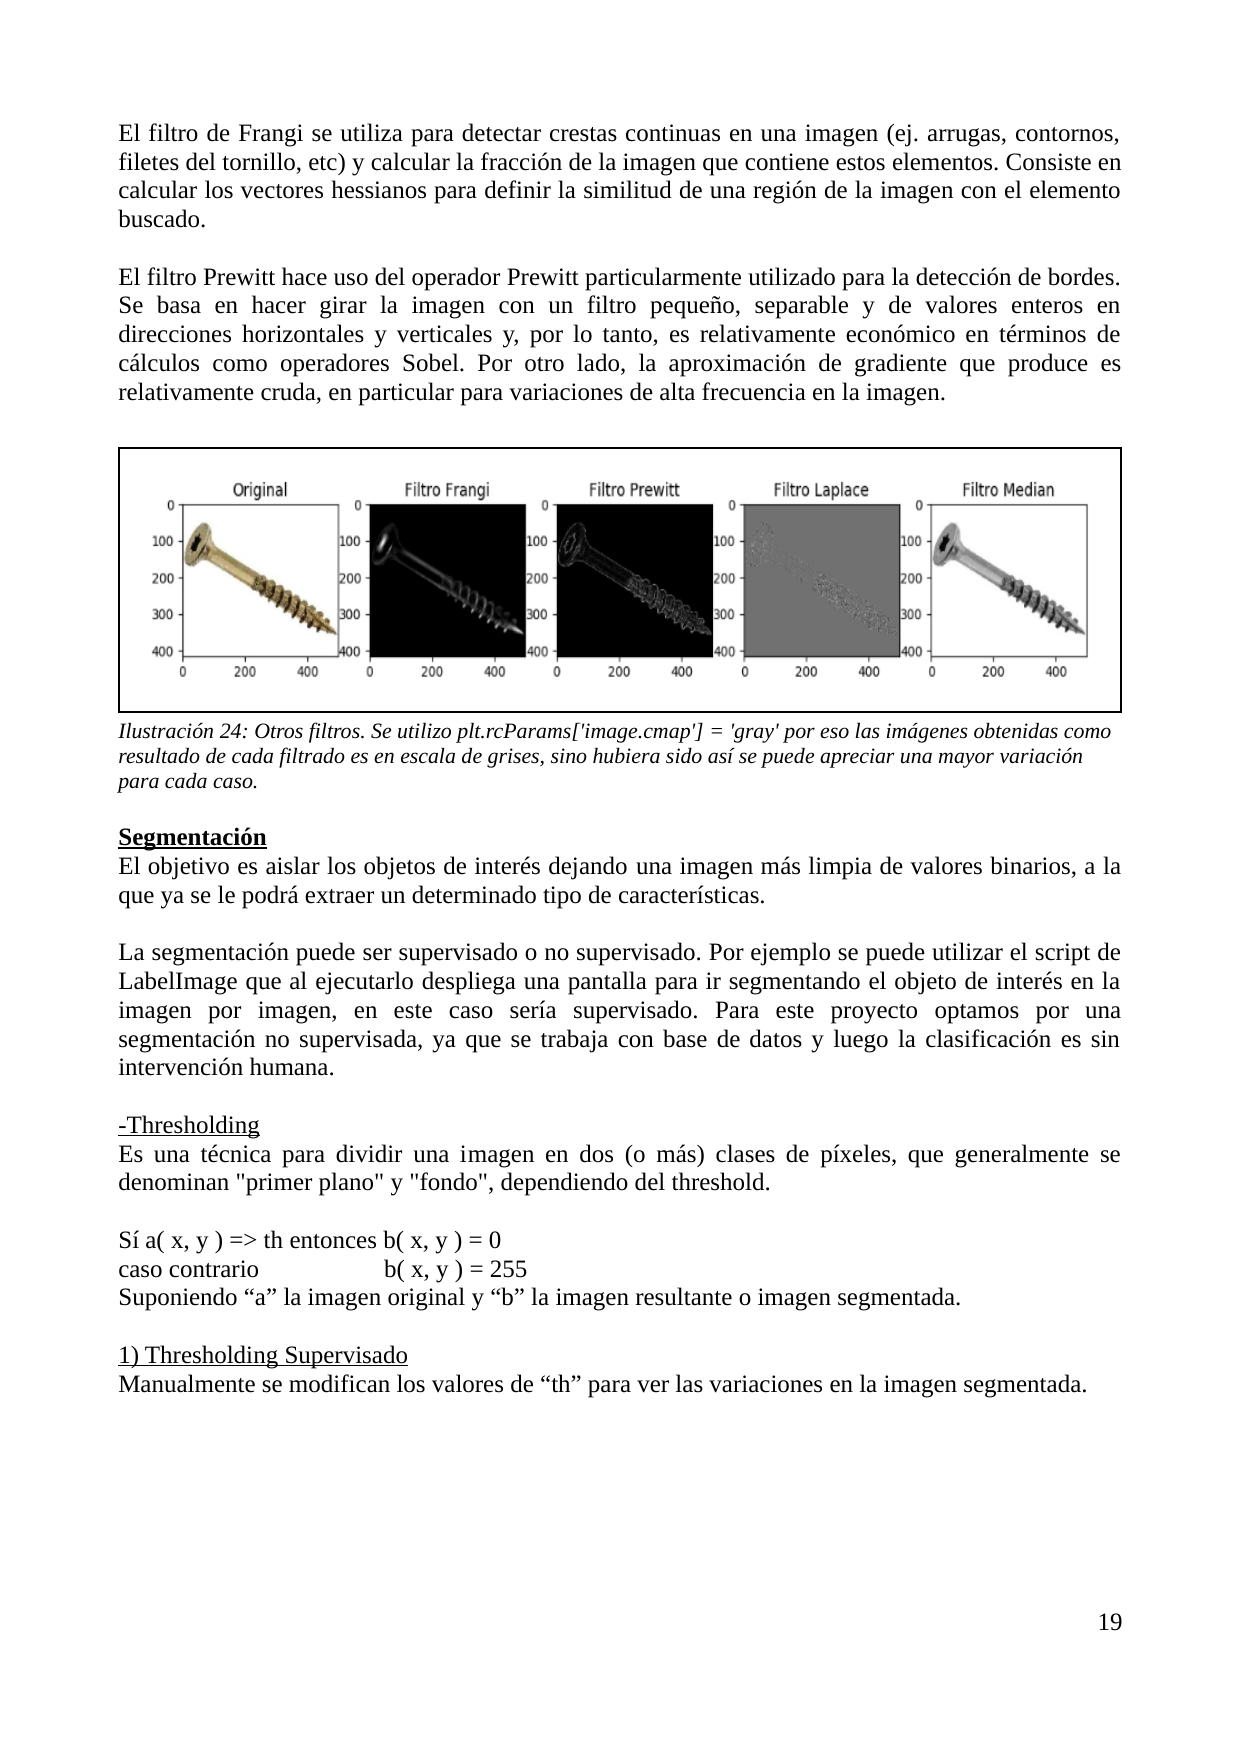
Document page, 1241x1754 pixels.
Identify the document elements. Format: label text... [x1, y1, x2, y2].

text Sí a( x, y ) => th entonces b( x, y ) = 0 [118, 1225, 1122, 1254]
text El filtro Prewitt hace uso del operador Prewitt particularmente utilizado para la detección de bordes. Se basa en hacer girar la imagen con un filtro pequeño, separable y de valores enteros en direcciones horizontales y verticales y, por lo tanto, es relativamente económico en términos de cálculos como operadores Sobel. Por otro lado, la aproximación de gradiente que produce es relativamente cruda, en particular para variaciones de alta frecuencia en la imagen. [118, 262, 1122, 406]
text La segmentación puede ser supervisado o no supervisado. Por ejemplo se puede utilizar el script de LabelImage que al ejecutarlo despliega una pantalla para ir segmentando el objeto de interés en la imagen por imagen, en este caso sería supervisado. Para este proyecto optamos por una segmentación no supervisada, ya que se trabaja con base de datos y luego la clasificación es sin intervención humana. [118, 937, 1122, 1081]
text Manualmente se modifican los valores de “th” para ver las variaciones en la imagen segmentada. [118, 1369, 1122, 1397]
text caso contrario b( x, y ) = 255 [118, 1254, 1122, 1282]
text Ilustración 24: Otros filtros. Se utilizo plt.rcParams['image.cmap'] = 'gray' por eso las imágenes obtenidas como resultado de cada filtrado es en escala de grises, sino hubiera sido así se puede apreciar una mayor variación para cada caso. [118, 713, 1122, 794]
text El objetivo es aislar los objetos de interés dejando una imagen más limpia de valores binarios, a la que ya se le podrá extraer un determinado tipo de características. [118, 851, 1122, 909]
text El filtro de Frangi se utiliza para detectar crestas continuas en una imagen (ej. arrugas, contornos, filetes del tornillo, etc) y calcular la fracción de la imagen que contiene estos elementos. Consiste en calcular los vectores hessianos para definir la similitud de una región de la imagen con el elemento buscado. [118, 118, 1122, 233]
text Suponiendo “a” la imagen original y “b” la imagen resultante o imagen segmentada. [118, 1282, 1122, 1311]
text [120, 449, 1120, 711]
text -Thresholding [118, 1110, 1122, 1139]
text Es una técnica para dividir una imagen en dos (o más) clases de píxeles, que generalmente se denominan "primer plano" y "fondo", dependiendo del threshold. [118, 1139, 1122, 1196]
picture [123, 451, 1118, 708]
text 1) Thresholding Supervisado [118, 1340, 1122, 1369]
text Segmentación [118, 822, 1122, 851]
